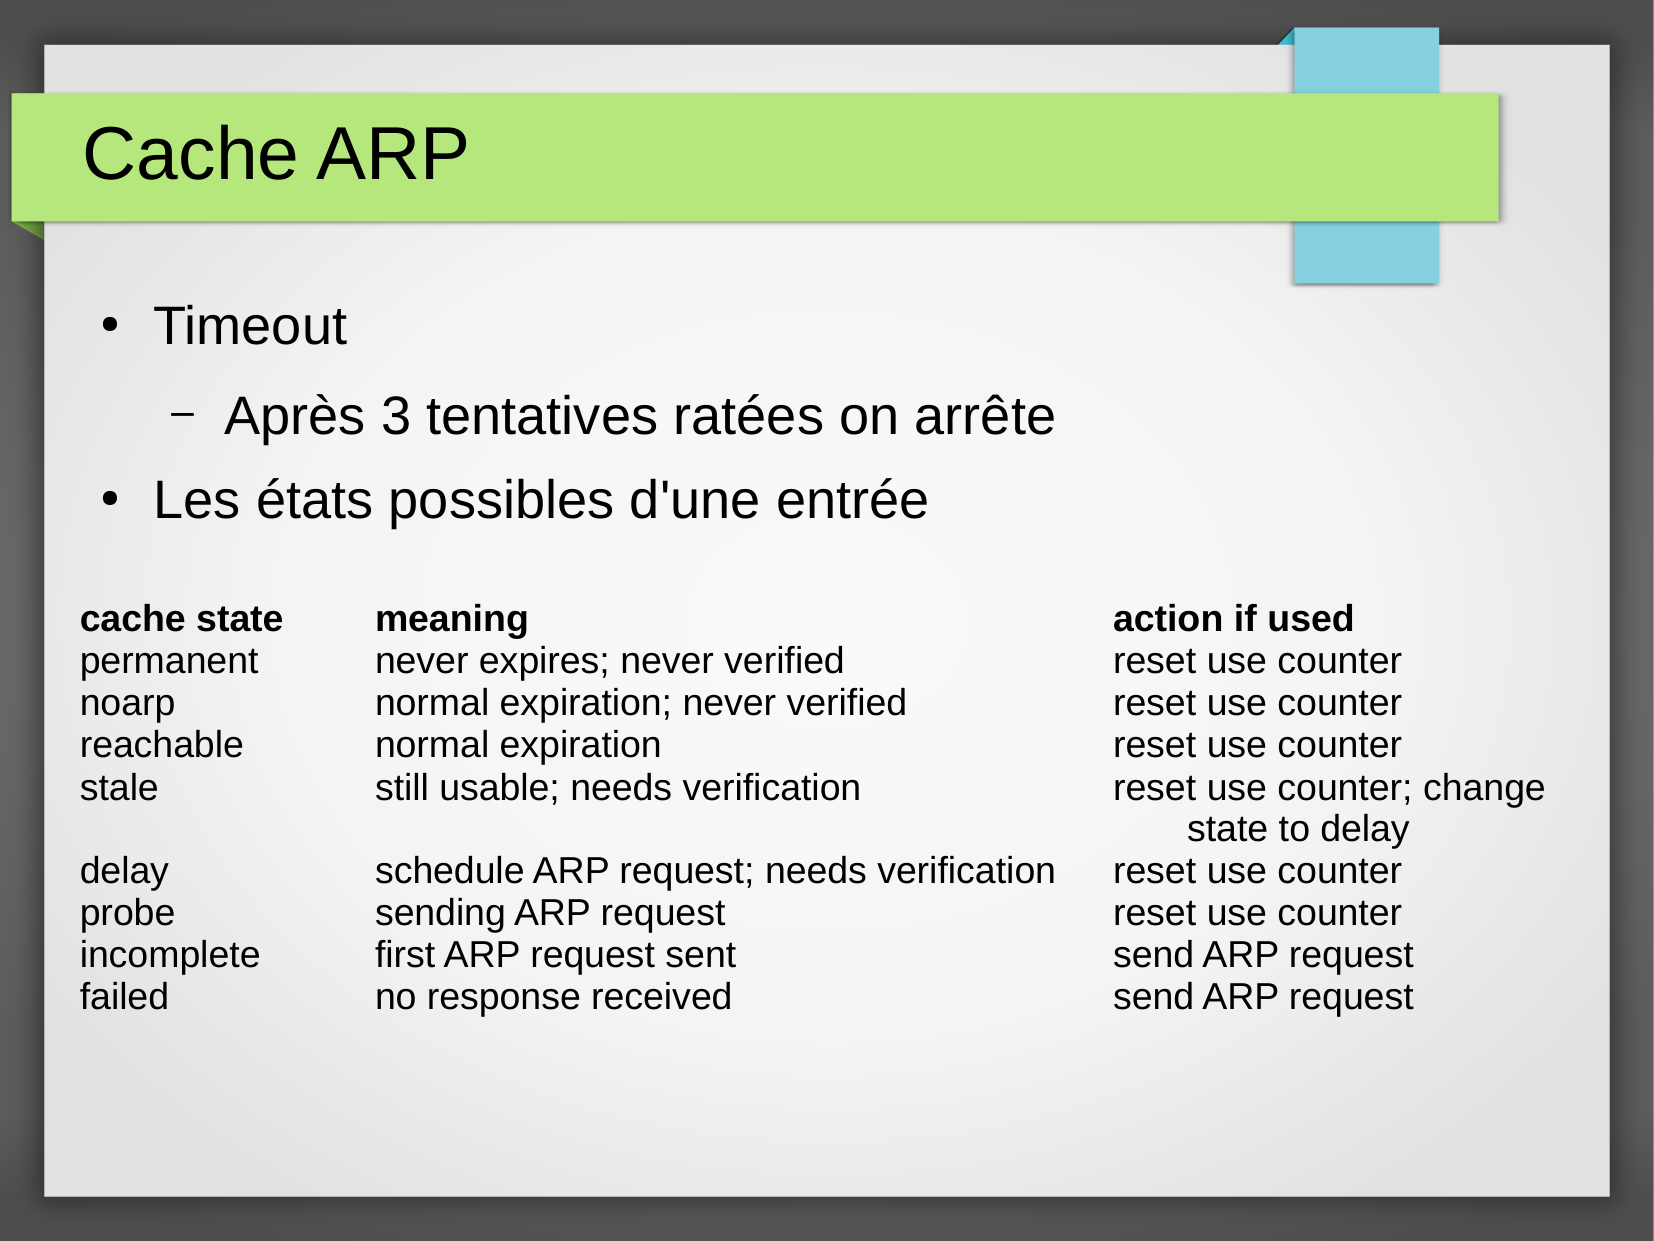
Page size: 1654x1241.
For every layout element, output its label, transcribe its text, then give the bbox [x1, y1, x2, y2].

list Timeout Après 3 tentatives ratées on arrête Les états possibles d'une entrée [82, 295, 1571, 590]
title Cache ARP [82, 94, 1264, 213]
picture [0, 0, 1654, 1241]
text_box cache state meaning action if used permanent never expires; never verified reset use counter noarp normal expiration; never verified reset use counter reachable normal expiration reset use counter stale still usable; needs verification reset use counter; change state to delay delay schedule ARP request; needs verification reset use counter probe sending ARP request reset use counter incomplete first ARP request sent send ARP request failed no response received send ARP request [64, 590, 1583, 1028]
